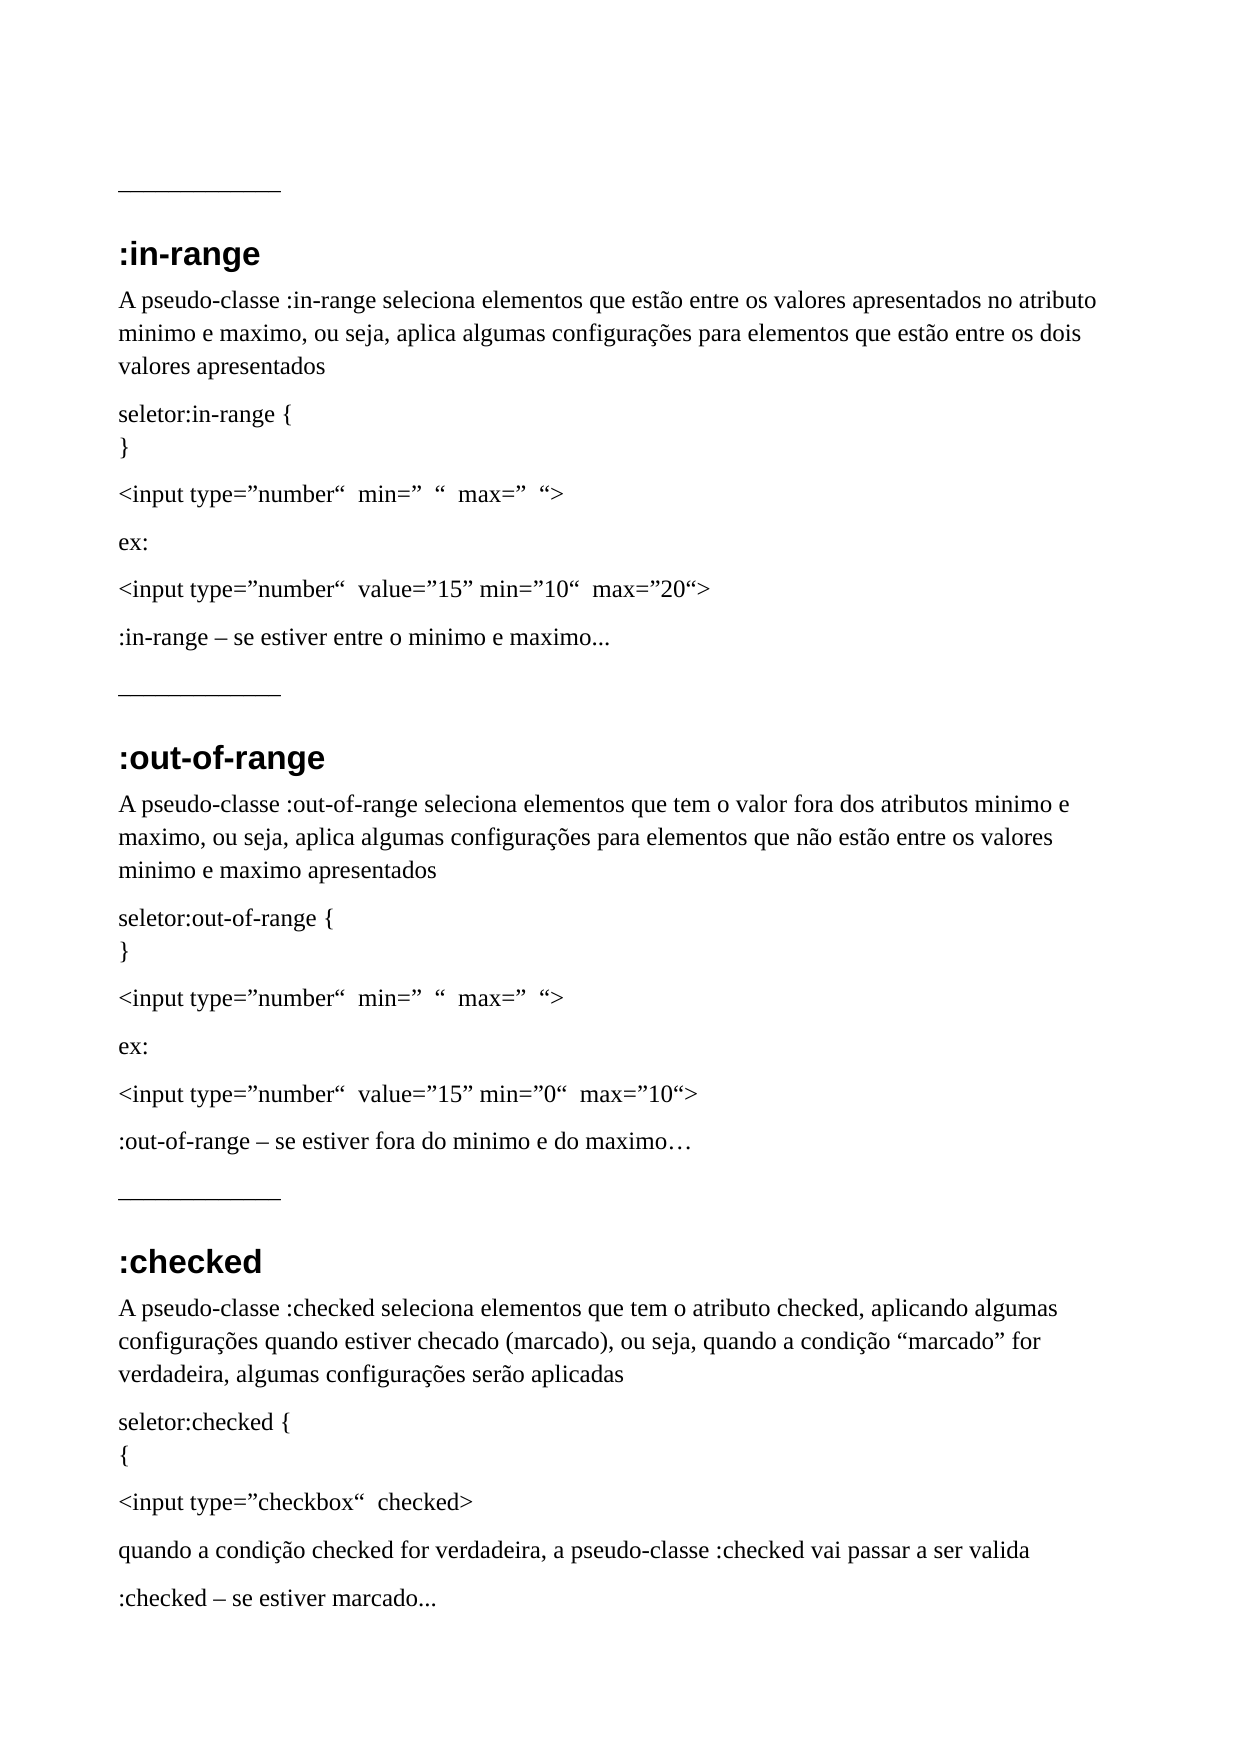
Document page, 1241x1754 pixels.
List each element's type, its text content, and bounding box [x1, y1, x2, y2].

text A pseudo-classe :in-range seleciona elementos que estão entre os valores apresentados no atributo minimo e maximo, ou seja, aplica algumas configurações para elementos que estão entre os dois valores apresentados [118, 285, 1122, 380]
text :out-of-range – se estiver fora do minimo e do maximo… [118, 1126, 1122, 1155]
text ex: [118, 527, 1122, 556]
text seletor:out-of-range { } [118, 903, 1122, 964]
text :in-range – se estiver entre o minimo e maximo... [118, 622, 1122, 651]
text _____________ [118, 1174, 1122, 1203]
subtitle :in-range [118, 234, 1122, 273]
text <input type=”number“ value=”15” min=”0“ max=”10“> [118, 1079, 1122, 1107]
text seletor:in-range { } [118, 399, 1122, 461]
subtitle :out-of-range [118, 738, 1122, 777]
text <input type=”number“ min=” “ max=” “> [118, 983, 1122, 1012]
text :checked – se estiver marcado... [118, 1583, 1122, 1611]
text <input type=”number“ value=”15” min=”10“ max=”20“> [118, 574, 1122, 603]
subtitle :checked [118, 1242, 1122, 1281]
text <input type=”checkbox“ checked> [118, 1487, 1122, 1516]
text _____________ [118, 166, 1122, 194]
text <input type=”number“ min=” “ max=” “> [118, 479, 1122, 508]
text A pseudo-classe :checked seleciona elementos que tem o atributo checked, aplicando algumas configurações quando estiver checado (marcado), ou seja, quando a condição “marcado” for verdadeira, algumas configurações serão aplicadas [118, 1293, 1122, 1388]
text ex: [118, 1031, 1122, 1060]
text quando a condição checked for verdadeira, a pseudo-classe :checked vai passar a ser valida [118, 1535, 1122, 1564]
text _____________ [118, 670, 1122, 698]
text A pseudo-classe :out-of-range seleciona elementos que tem o valor fora dos atributos minimo e maximo, ou seja, aplica algumas configurações para elementos que não estão entre os valores minimo e maximo apresentados [118, 789, 1122, 884]
text seletor:checked { { [118, 1407, 1122, 1469]
